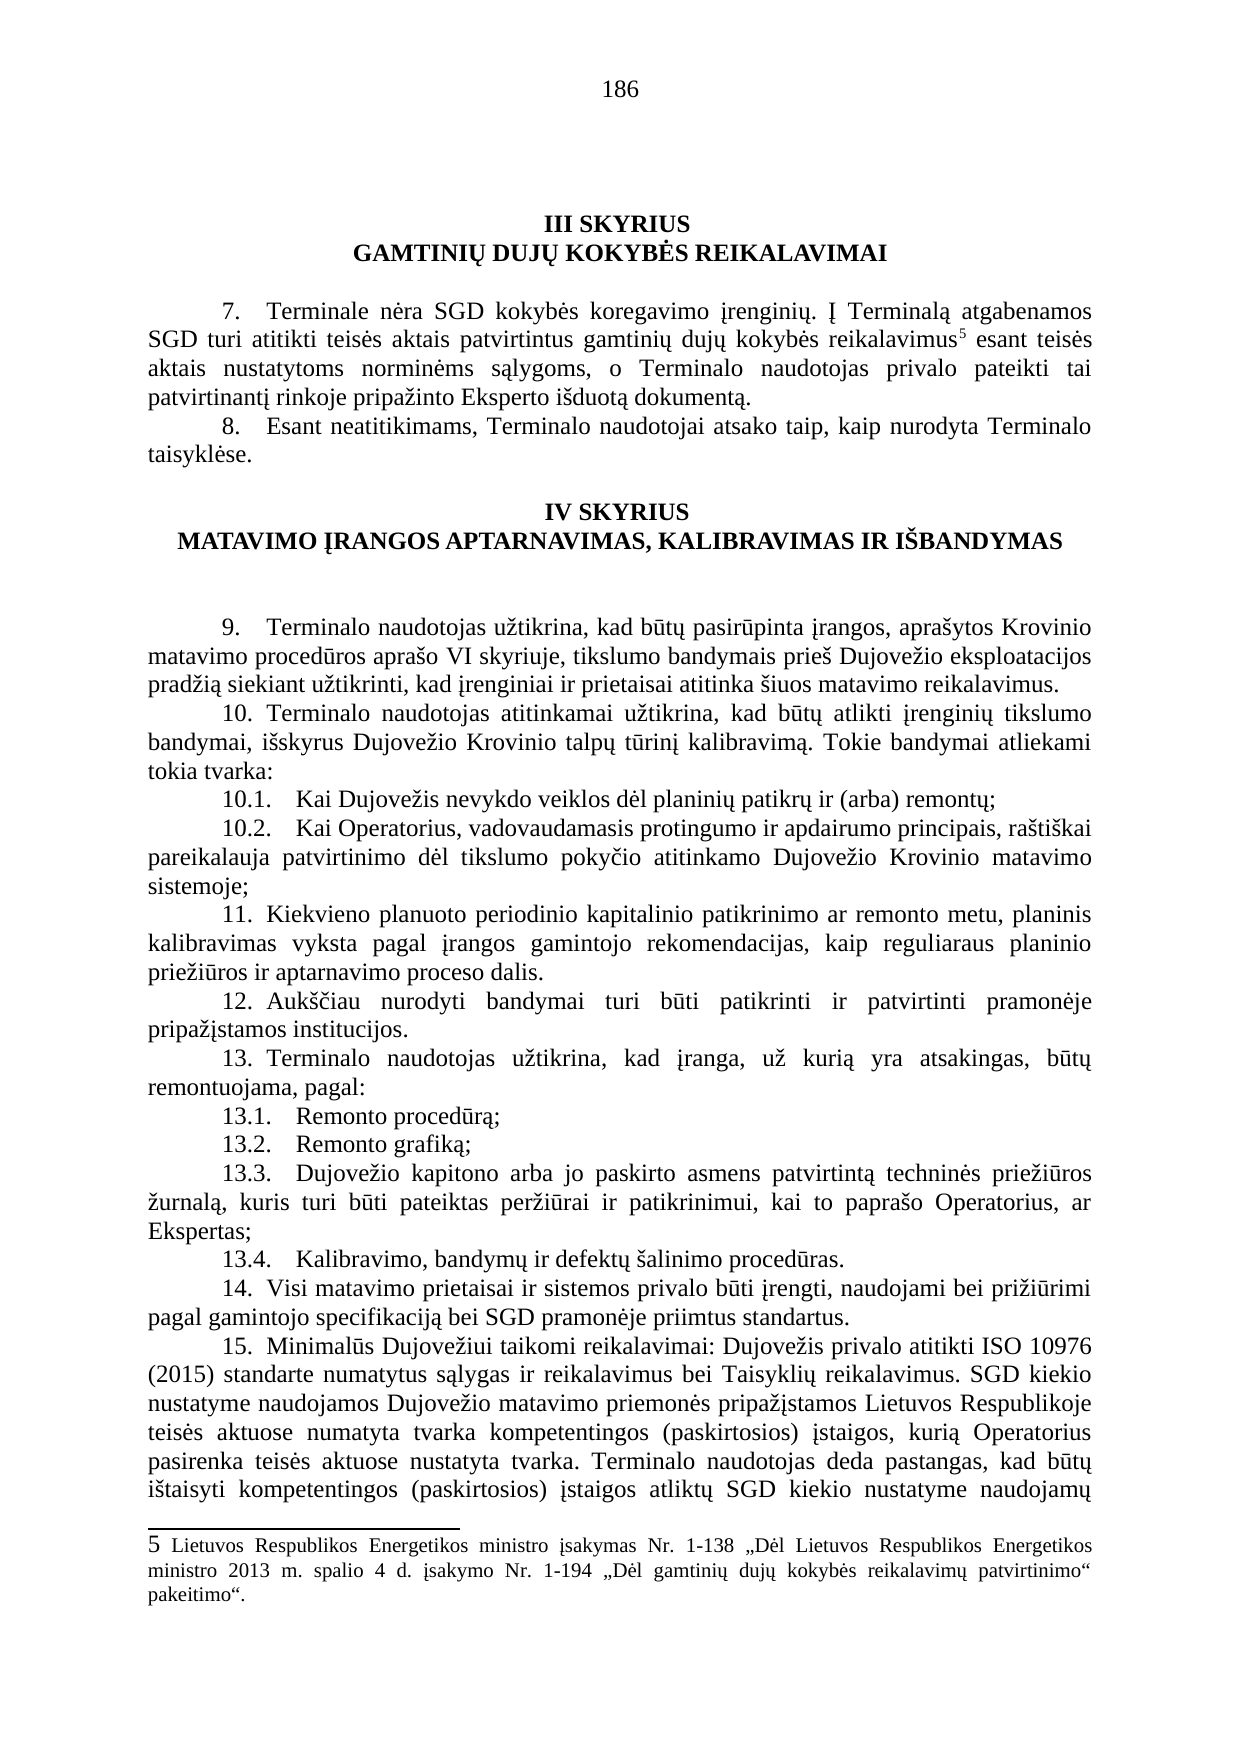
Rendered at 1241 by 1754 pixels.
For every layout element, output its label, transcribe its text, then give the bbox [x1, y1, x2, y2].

text 10.2. Kai Operatorius, vadovaudamasis protingumo ir apdairumo principais, raštiškai pareikalauja patvirtinimo dėl tikslumo pokyčio atitinkamo Dujovežio Krovinio matavimo sistemoje; [148, 813, 1092, 899]
text Lietuvos Respublikos Energetikos ministro įsakymas Nr. 1-138 „Dėl Lietuvos Respublikos Energetikos ministro 2013 m. spalio 4 d. įsakymo Nr. 1-194 „Dėl gamtinių dujų kokybės reikalavimų patvirtinimo“ pakeitimo“. [148, 1529, 1092, 1606]
text 13. Terminalo naudotojas užtikrina, kad įranga, už kurią yra atsakingas, būtų remontuojama, pagal: [148, 1043, 1092, 1101]
text 9. Terminalo naudotojas užtikrina, kad būtų pasirūpinta įrangos, aprašytos Krovinio matavimo procedūros aprašo VI skyriuje, tikslumo bandymais prieš Dujovežio eksploatacijos pradžią siekiant užtikrinti, kad įrenginiai ir prietaisai atitinka šiuos matavimo reikalavimus. [148, 612, 1092, 698]
text 15. Minimalūs Dujovežiui taikomi reikalavimai: Dujovežis privalo atitikti ISO 10976 (2015) standarte numatytus sąlygas ir reikalavimus bei Taisyklių reikalavimus. SGD kiekio nustatyme naudojamos Dujovežio matavimo priemonės pripažįstamos Lietuvos Respublikoje teisės aktuose numatyta tvarka kompetentingos (paskirtosios) įstaigos, kurią Operatorius pasirenka teisės aktuose nustatyta tvarka. Terminalo naudotojas deda pastangas, kad būtų ištaisyti kompetentingos (paskirtosios) įstaigos atliktų SGD kiekio nustatyme naudojamų [148, 1331, 1092, 1503]
text 8. Esant neatitikimams, Terminalo naudotojai atsako taip, kaip nurodyta Terminalo taisyklėse. [148, 411, 1092, 468]
text 13.1. Remonto procedūrą; [148, 1101, 1092, 1129]
text 13.2. Remonto grafiką; [148, 1129, 1092, 1158]
text 13.4. Kalibravimo, bandymų ir defektų šalinimo procedūras. [148, 1244, 1092, 1273]
text III SKYRIUS GAMTINIŲ DUJŲ KOKYBĖS REIKALAVIMAI [148, 209, 1092, 267]
text 10.1. Kai Dujovežis nevykdo veiklos dėl planinių patikrų ir (arba) remontų; [148, 784, 1092, 813]
text 13.3. Dujovežio kapitono arba jo paskirto asmens patvirtintą techninės priežiūros žurnalą, kuris turi būti pateiktas peržiūrai ir patikrinimui, kai to paprašo Operatorius, ar Ekspertas; [148, 1158, 1092, 1244]
text 7. Terminale nėra SGD kokybės koregavimo įrenginių. Į Terminalą atgabenamos SGD turi atitikti teisės aktais patvirtintus gamtinių dujų kokybės reikalavimus esant teisės aktais nustatytoms norminėms sąlygoms, o Terminalo naudotojas privalo pateikti tai patvirtinantį rinkoje pripažinto Eksperto išduotą dokumentą. [148, 296, 1092, 411]
text 10. Terminalo naudotojas atitinkamai užtikrina, kad būtų atlikti įrenginių tikslumo bandymai, išskyrus Dujovežio Krovinio talpų tūrinį kalibravimą. Tokie bandymai atliekami tokia tvarka: [148, 698, 1092, 784]
text 11. Kiekvieno planuoto periodinio kapitalinio patikrinimo ar remonto metu, planinis kalibravimas vyksta pagal įrangos gamintojo rekomendacijas, kaip reguliaraus planinio priežiūros ir aptarnavimo proceso dalis. [148, 899, 1092, 986]
text IV SKYRIUS MATAVIMO ĮRANGOS APTARNAVIMAS, KALIBRAVIMAS IR IŠBANDYMAS [148, 497, 1092, 554]
text 12. Aukščiau nurodyti bandymai turi būti patikrinti ir patvirtinti pramonėje pripažįstamos institucijos. [148, 986, 1092, 1043]
text 14. Visi matavimo prietaisai ir sistemos privalo būti įrengti, naudojami bei prižiūrimi pagal gamintojo specifikaciją bei SGD pramonėje priimtus standartus. [148, 1273, 1092, 1331]
